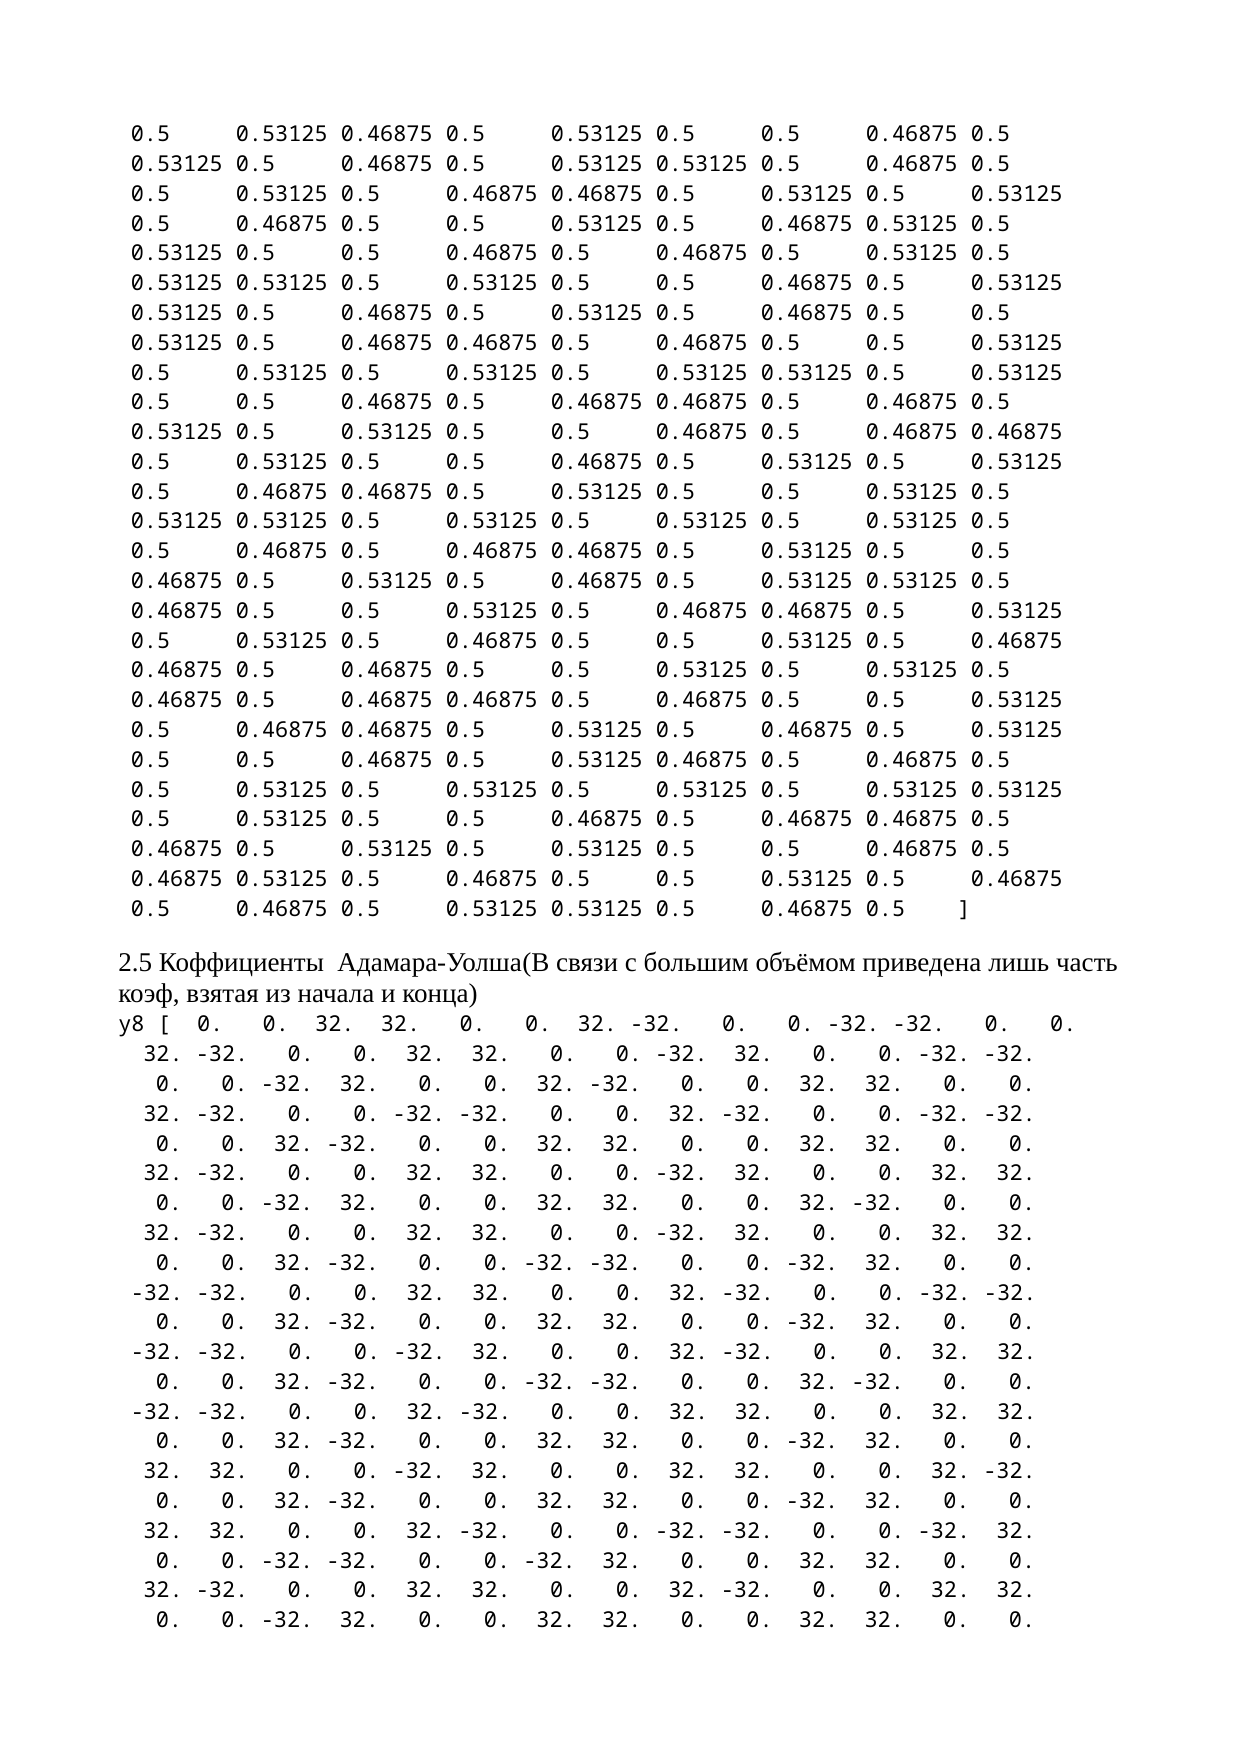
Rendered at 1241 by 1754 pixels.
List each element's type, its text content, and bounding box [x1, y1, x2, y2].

text 0.46875 0.53125 0.5 0.46875 0.5 0.5 0.53125 0.5 0.46875 [118, 863, 1122, 893]
text 0.53125 0.5 0.46875 0.5 0.53125 0.5 0.46875 0.5 0.5 [118, 297, 1122, 327]
text 0.46875 0.5 0.46875 0.5 0.5 0.53125 0.5 0.53125 0.5 [118, 654, 1122, 684]
text 32. 32. 0. 0. -32. 32. 0. 0. 32. 32. 0. 0. 32. -32. [118, 1455, 1122, 1485]
text 0.53125 0.53125 0.5 0.53125 0.5 0.5 0.46875 0.5 0.53125 [118, 267, 1122, 297]
text 0.5 0.46875 0.5 0.46875 0.46875 0.5 0.53125 0.5 0.5 [118, 535, 1122, 565]
text 0. 0. 32. -32. 0. 0. 32. 32. 0. 0. -32. 32. 0. 0. [118, 1306, 1122, 1336]
text 0.53125 0.5 0.53125 0.5 0.5 0.46875 0.5 0.46875 0.46875 [118, 416, 1122, 446]
text 32. -32. 0. 0. 32. 32. 0. 0. -32. 32. 0. 0. 32. 32. [118, 1157, 1122, 1187]
text 0.46875 0.5 0.53125 0.5 0.46875 0.5 0.53125 0.53125 0.5 [118, 565, 1122, 595]
text 0. 0. -32. 32. 0. 0. 32. -32. 0. 0. 32. 32. 0. 0. [118, 1068, 1122, 1098]
text 0.46875 0.5 0.53125 0.5 0.53125 0.5 0.5 0.46875 0.5 [118, 833, 1122, 863]
text 32. -32. 0. 0. 32. 32. 0. 0. -32. 32. 0. 0. 32. 32. [118, 1217, 1122, 1247]
text 0. 0. 32. -32. 0. 0. -32. -32. 0. 0. -32. 32. 0. 0. [118, 1247, 1122, 1277]
text 0. 0. -32. 32. 0. 0. 32. 32. 0. 0. 32. -32. 0. 0. [118, 1187, 1122, 1217]
text 32. -32. 0. 0. 32. 32. 0. 0. 32. -32. 0. 0. 32. 32. [118, 1574, 1122, 1604]
text 0.5 0.53125 0.5 0.46875 0.46875 0.5 0.53125 0.5 0.53125 [118, 178, 1122, 207]
text 0.53125 0.5 0.46875 0.46875 0.5 0.46875 0.5 0.5 0.53125 [118, 327, 1122, 356]
text 0.53125 0.5 0.46875 0.5 0.53125 0.53125 0.5 0.46875 0.5 [118, 148, 1122, 178]
text 0.5 0.46875 0.5 0.5 0.53125 0.5 0.46875 0.53125 0.5 [118, 207, 1122, 237]
text 32. -32. 0. 0. 32. 32. 0. 0. -32. 32. 0. 0. -32. -32. [118, 1038, 1122, 1068]
text 0.5 0.46875 0.46875 0.5 0.53125 0.5 0.5 0.53125 0.5 [118, 476, 1122, 505]
text 0.5 0.53125 0.5 0.53125 0.5 0.53125 0.53125 0.5 0.53125 [118, 356, 1122, 386]
text 0.5 0.53125 0.5 0.5 0.46875 0.5 0.53125 0.5 0.53125 [118, 446, 1122, 476]
text 32. -32. 0. 0. -32. -32. 0. 0. 32. -32. 0. 0. -32. -32. [118, 1098, 1122, 1128]
text 32. 32. 0. 0. 32. -32. 0. 0. -32. -32. 0. 0. -32. 32. [118, 1515, 1122, 1545]
text 0. 0. 32. -32. 0. 0. 32. 32. 0. 0. 32. 32. 0. 0. [118, 1128, 1122, 1157]
text 0. 0. -32. 32. 0. 0. 32. 32. 0. 0. 32. 32. 0. 0. [118, 1604, 1122, 1634]
text 0.5 0.46875 0.46875 0.5 0.53125 0.5 0.46875 0.5 0.53125 [118, 714, 1122, 744]
text 0.5 0.53125 0.5 0.46875 0.5 0.5 0.53125 0.5 0.46875 [118, 624, 1122, 654]
text 0. 0. 32. -32. 0. 0. 32. 32. 0. 0. -32. 32. 0. 0. [118, 1426, 1122, 1455]
text 0.5 0.53125 0.46875 0.5 0.53125 0.5 0.5 0.46875 0.5 [118, 118, 1122, 148]
text 0.5 0.5 0.46875 0.5 0.46875 0.46875 0.5 0.46875 0.5 [118, 386, 1122, 416]
text 0.5 0.53125 0.5 0.5 0.46875 0.5 0.46875 0.46875 0.5 [118, 803, 1122, 833]
text -32. -32. 0. 0. 32. -32. 0. 0. 32. 32. 0. 0. 32. 32. [118, 1396, 1122, 1426]
text 0. 0. -32. -32. 0. 0. -32. 32. 0. 0. 32. 32. 0. 0. [118, 1545, 1122, 1574]
text 0.46875 0.5 0.46875 0.46875 0.5 0.46875 0.5 0.5 0.53125 [118, 684, 1122, 714]
text y8 [ 0. 0. 32. 32. 0. 0. 32. -32. 0. 0. -32. -32. 0. 0. [118, 1008, 1122, 1038]
text -32. -32. 0. 0. -32. 32. 0. 0. 32. -32. 0. 0. 32. 32. [118, 1336, 1122, 1366]
text 2.5 Коффициенты Адамара-Уолша(В связи с большим объёмом приведена лишь часть коэф, взятая из начала и конца) [118, 946, 1122, 1008]
text 0.5 0.5 0.46875 0.5 0.53125 0.46875 0.5 0.46875 0.5 [118, 744, 1122, 773]
text 0.46875 0.5 0.5 0.53125 0.5 0.46875 0.46875 0.5 0.53125 [118, 595, 1122, 624]
text 0. 0. 32. -32. 0. 0. 32. 32. 0. 0. -32. 32. 0. 0. [118, 1485, 1122, 1515]
text 0.53125 0.53125 0.5 0.53125 0.5 0.53125 0.5 0.53125 0.5 [118, 505, 1122, 535]
text -32. -32. 0. 0. 32. 32. 0. 0. 32. -32. 0. 0. -32. -32. [118, 1277, 1122, 1306]
text 0.53125 0.5 0.5 0.46875 0.5 0.46875 0.5 0.53125 0.5 [118, 237, 1122, 267]
text 0.5 0.46875 0.5 0.53125 0.53125 0.5 0.46875 0.5 ] [118, 893, 1122, 922]
text 0. 0. 32. -32. 0. 0. -32. -32. 0. 0. 32. -32. 0. 0. [118, 1366, 1122, 1396]
text 0.5 0.53125 0.5 0.53125 0.5 0.53125 0.5 0.53125 0.53125 [118, 773, 1122, 803]
